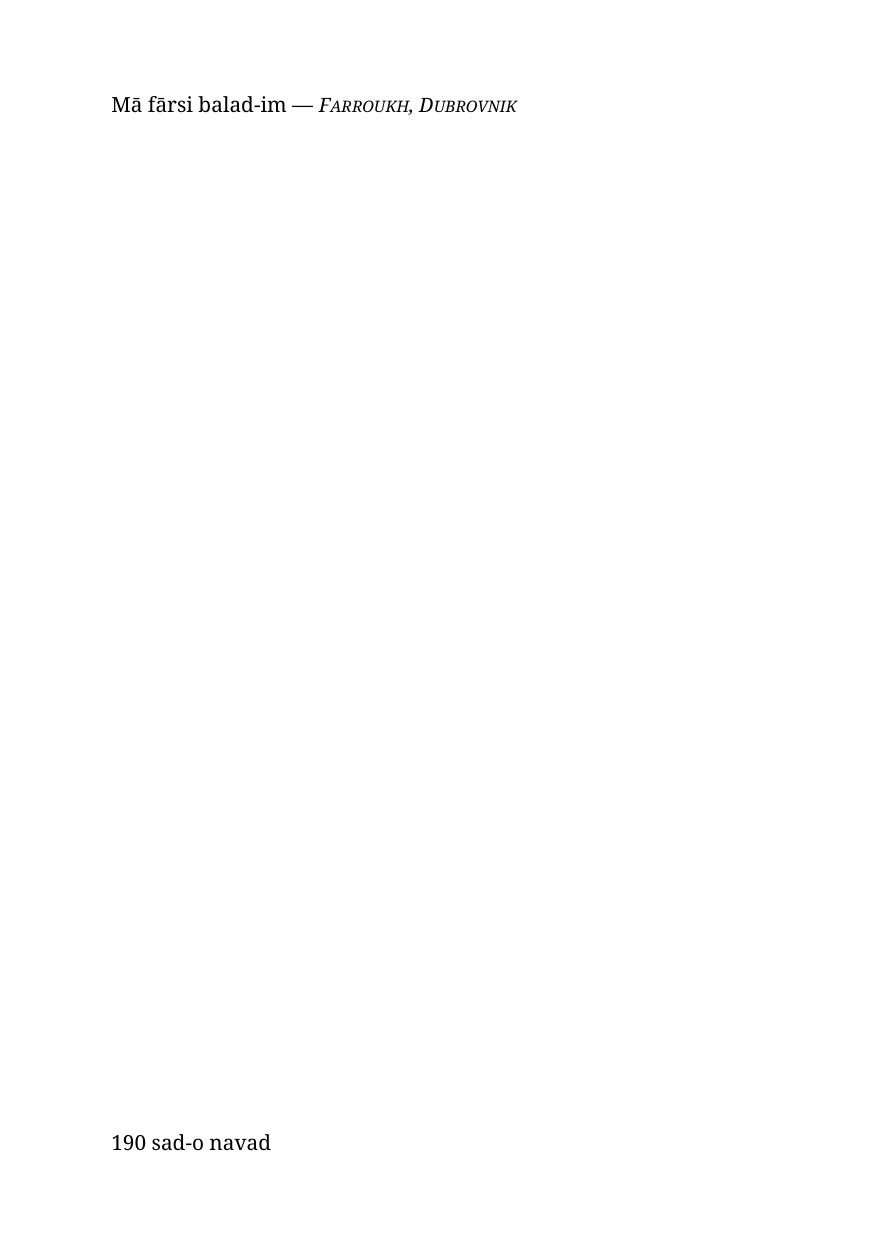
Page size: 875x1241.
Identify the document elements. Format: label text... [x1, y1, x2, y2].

text 190 sad-o navad [111, 1128, 763, 1157]
